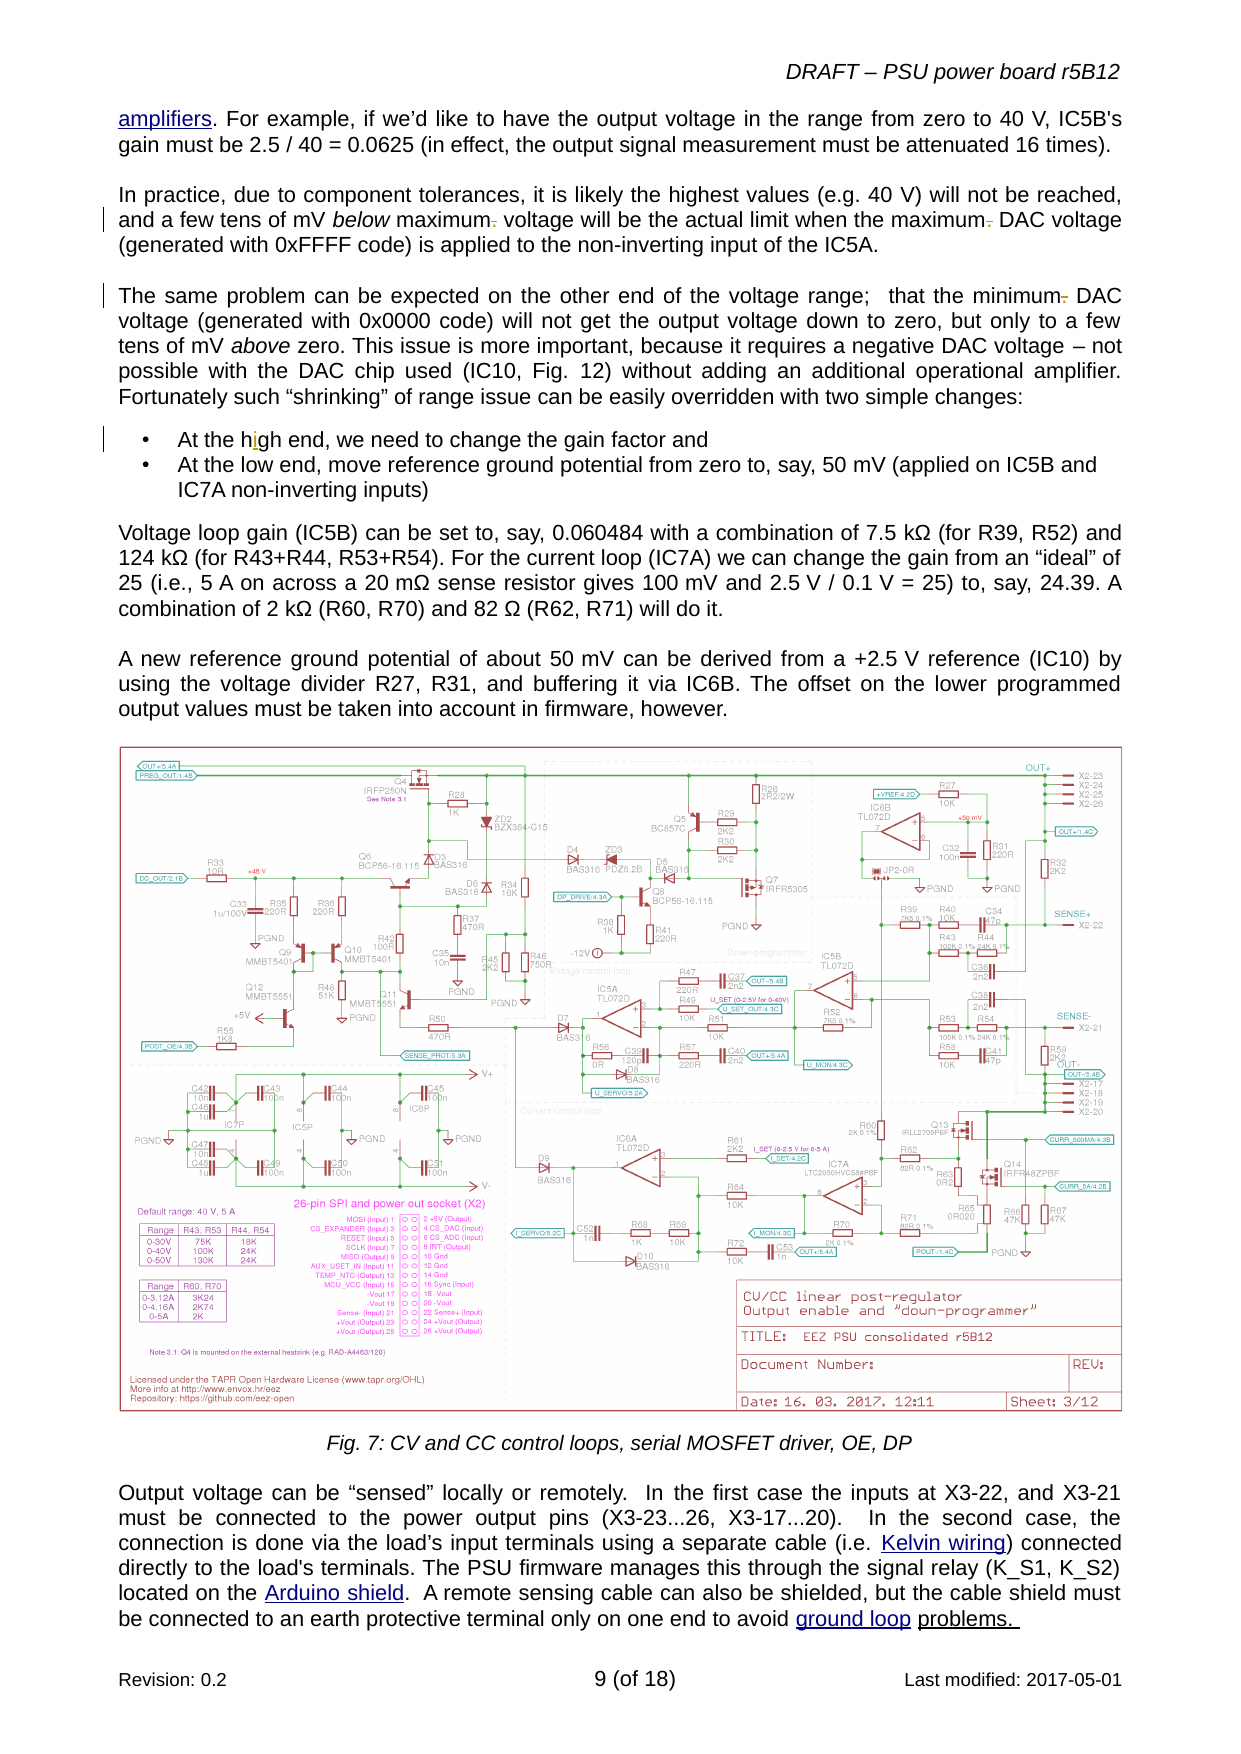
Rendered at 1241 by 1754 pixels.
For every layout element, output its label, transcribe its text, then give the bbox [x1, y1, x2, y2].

text amplifiers. For example, if we’d like to have the output voltage in the range from zero to 40 V, IC5B's gain must be 2.5 / 40 = 0.0625 (in effect, the output signal measurement must be attenuated 16 times). [118, 106, 1122, 157]
list At the low end, move reference ground potential from zero to, say, 50 mV (applied on IC5B and IC7A non-inverting inputs) [142, 452, 1110, 502]
text In practice, due to component tolerances, it is likely the highest values (e.g. 40 V) will not be reached, and a few tens of mV below maximum voltage will be the actual limit when the maximum DAC voltage (generated with 0xFFFF code) is applied to the non-inverting input of the IC5A. [118, 182, 1122, 257]
text The same problem can be expected on the other end of the voltage range; that the minimum DAC voltage (generated with 0x0000 code) will not get the output voltage down to zero, but only to a few tens of mV above zero. This issue is more important, because it requires a negative DAC voltage – not possible with the DAC chip used (IC10, Fig. 12) without adding an additional operational amplifier. Fortunately such “shrinking” of range issue can be easily overridden with two simple changes: [118, 283, 1122, 409]
list At the high end, we need to change the gain factor and [142, 426, 1110, 452]
text Fig. 7: CV and CC control loops, serial MOSFET driver, OE, DP [118, 1413, 1122, 1454]
text Output voltage can be “sensed” locally or remotely. In the first case the inputs at X3-22, and X3-21 must be connected to the power output pins (X3-23...26, X3-17...20). In the second case, the connection is done via the load’s input terminals using a separate cable (i.e. Kelvin wiring) connected directly to the load's terminals. The PSU firmware manages this through the signal relay (K_S1, K_S2) located on the Arduino shield. A remote sensing cable can also be shielded, but the cable shield must be connected to an earth protective terminal only on one end to avoid ground loop problems. [118, 1479, 1122, 1631]
text A new reference ground potential of about 50 mV can be derived from a +2.5 V reference (IC10) by using the voltage divider R27, R31, and buffering it via IC6B. The offset on the lower programmed output values must be taken into account in firmware, however. [118, 646, 1122, 721]
text Voltage loop gain (IC5B) can be set to, say, 0.060484 with a combination of 7.5 kΩ (for R39, R52) and 124 kΩ (for R43+R44, R53+R54). For the current loop (IC7A) we can change the gain from an “ideal” of 25 (i.e., 5 A on across a 20 mΩ sense resistor gives 100 mV and 2.5 V / 0.1 V = 25) to, say, 24.39. A combination of 2 kΩ (R60, R70) and 82 Ω (R62, R71) will do it. [118, 520, 1122, 621]
picture [118, 746, 1123, 1413]
